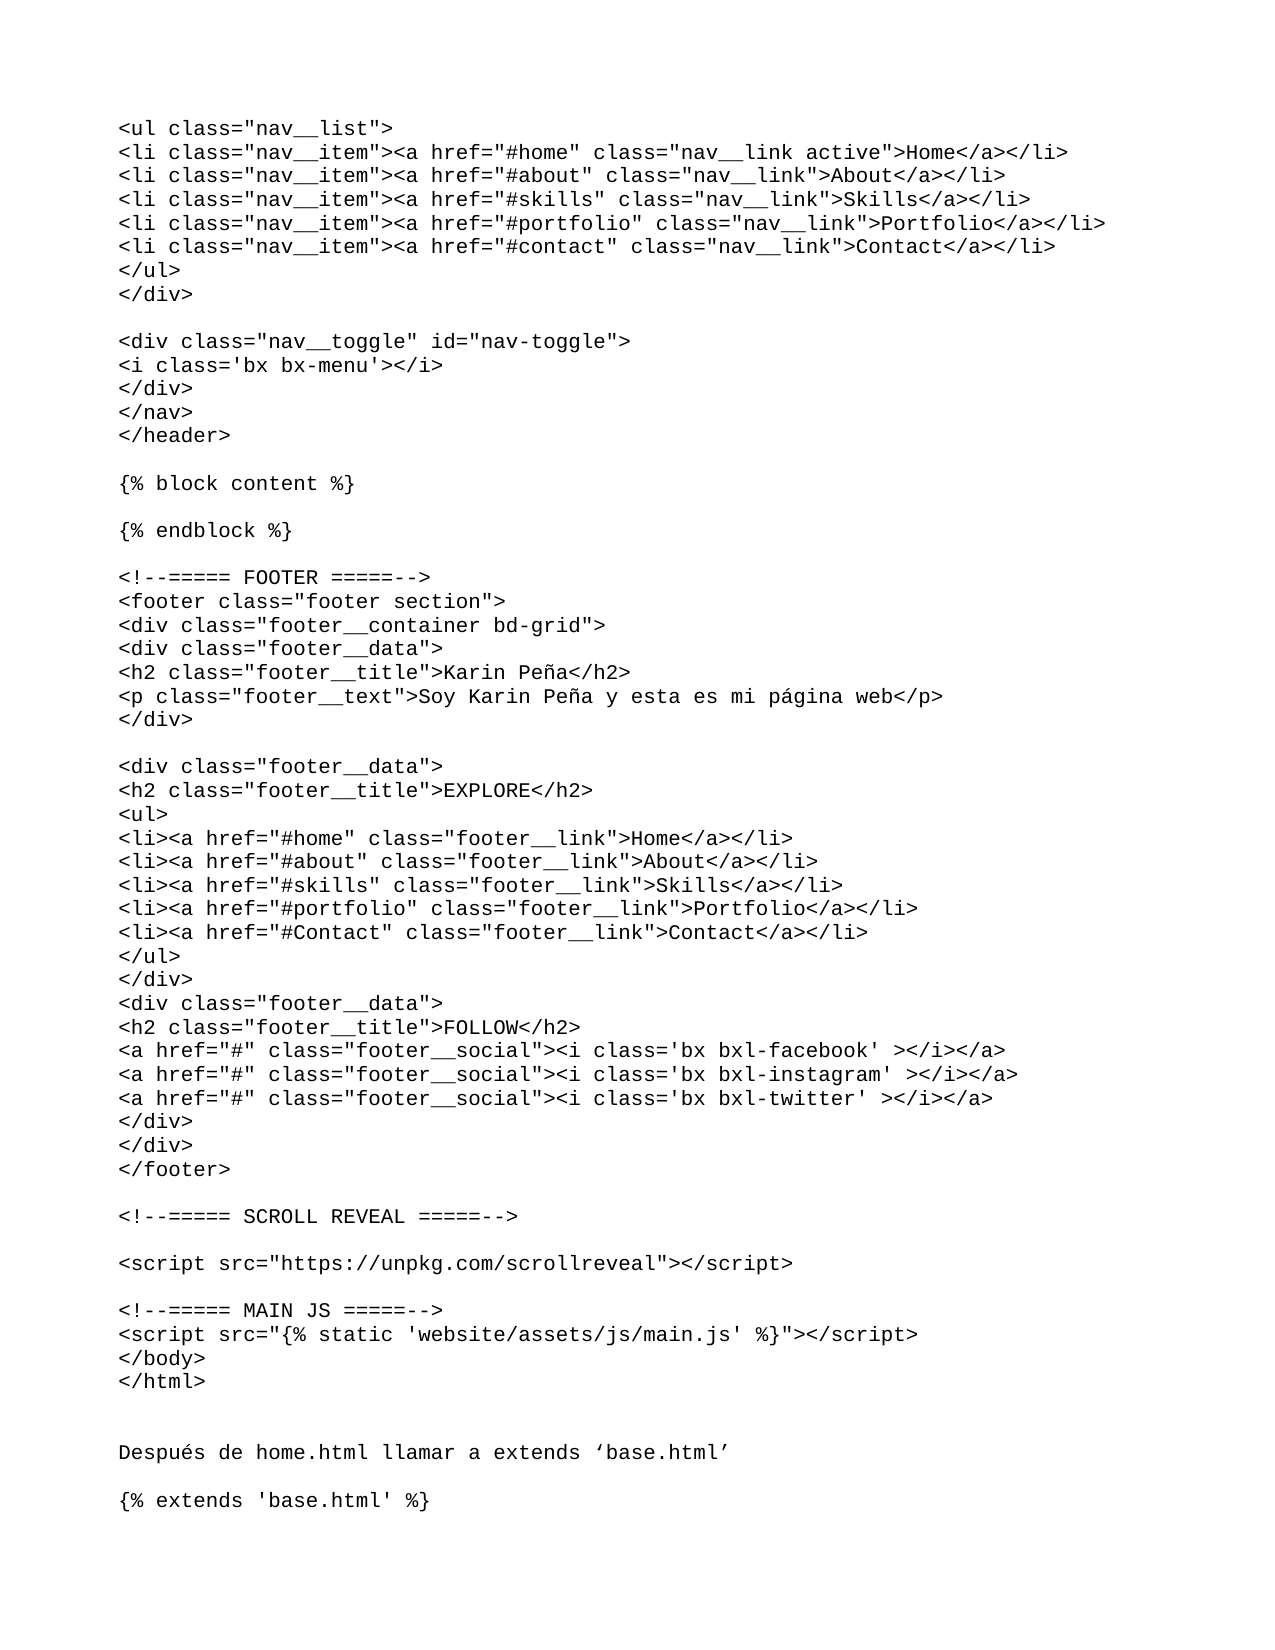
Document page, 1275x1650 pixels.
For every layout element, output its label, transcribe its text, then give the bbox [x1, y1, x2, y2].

text </header> [118, 426, 1157, 449]
text <h2 class="footer__title">FOLLOW</h2> [118, 1017, 1157, 1040]
text <p class="footer__text">Soy Karin Peña y esta es mi página web</p> [118, 686, 1157, 709]
text </nav> [118, 402, 1157, 426]
text <li class="nav__item"><a href="#skills" class="nav__link">Skills</a></li> [118, 189, 1157, 213]
text <div class="nav__toggle" id="nav-toggle"> [118, 331, 1157, 354]
text <li class="nav__item"><a href="#portfolio" class="nav__link">Portfolio</a></li> [118, 213, 1157, 236]
text <footer class="footer section"> [118, 591, 1157, 615]
text <i class='bx bx-menu'></i> [118, 354, 1157, 378]
text <li><a href="#about" class="footer__link">About</a></li> [118, 851, 1157, 875]
text </div> [118, 709, 1157, 733]
text <div class="footer__data"> [118, 638, 1157, 662]
text <ul> [118, 804, 1157, 827]
text {% extends 'base.html' %} [118, 1489, 1157, 1513]
text </ul> [118, 946, 1157, 969]
text </div> [118, 969, 1157, 993]
text <h2 class="footer__title">Karin Peña</h2> [118, 662, 1157, 686]
text <div class="footer__data"> [118, 757, 1157, 780]
text <ul class="nav__list"> [118, 118, 1157, 142]
text <li class="nav__item"><a href="#home" class="nav__link active">Home</a></li> [118, 142, 1157, 165]
text <li><a href="#home" class="footer__link">Home</a></li> [118, 827, 1157, 851]
text <li class="nav__item"><a href="#about" class="nav__link">About</a></li> [118, 165, 1157, 189]
text {% block content %} [118, 473, 1157, 496]
text <!--===== MAIN JS =====--> [118, 1300, 1157, 1324]
text <li><a href="#portfolio" class="footer__link">Portfolio</a></li> [118, 898, 1157, 922]
text </div> [118, 284, 1157, 307]
text </div> [118, 378, 1157, 402]
text {% endblock %} [118, 520, 1157, 544]
text </footer> [118, 1158, 1157, 1182]
text <a href="#" class="footer__social"><i class='bx bxl-twitter' ></i></a> [118, 1088, 1157, 1111]
text <script src="https://unpkg.com/scrollreveal"></script> [118, 1253, 1157, 1277]
text Después de home.html llamar a extends ‘base.html’ [118, 1442, 1157, 1466]
text <!--===== SCROLL REVEAL =====--> [118, 1206, 1157, 1229]
text <div class="footer__data"> [118, 993, 1157, 1017]
text </ul> [118, 260, 1157, 284]
text </div> [118, 1135, 1157, 1158]
text <div class="footer__container bd-grid"> [118, 615, 1157, 638]
text </div> [118, 1111, 1157, 1135]
text <a href="#" class="footer__social"><i class='bx bxl-instagram' ></i></a> [118, 1064, 1157, 1088]
text <h2 class="footer__title">EXPLORE</h2> [118, 780, 1157, 804]
text <li class="nav__item"><a href="#contact" class="nav__link">Contact</a></li> [118, 236, 1157, 260]
text <script src="{% static 'website/assets/js/main.js' %}"></script> [118, 1324, 1157, 1348]
text <li><a href="#skills" class="footer__link">Skills</a></li> [118, 875, 1157, 898]
text <!--===== FOOTER =====--> [118, 567, 1157, 591]
text <li><a href="#Contact" class="footer__link">Contact</a></li> [118, 922, 1157, 946]
text </html> [118, 1371, 1157, 1395]
text <a href="#" class="footer__social"><i class='bx bxl-facebook' ></i></a> [118, 1040, 1157, 1064]
text </body> [118, 1348, 1157, 1371]
